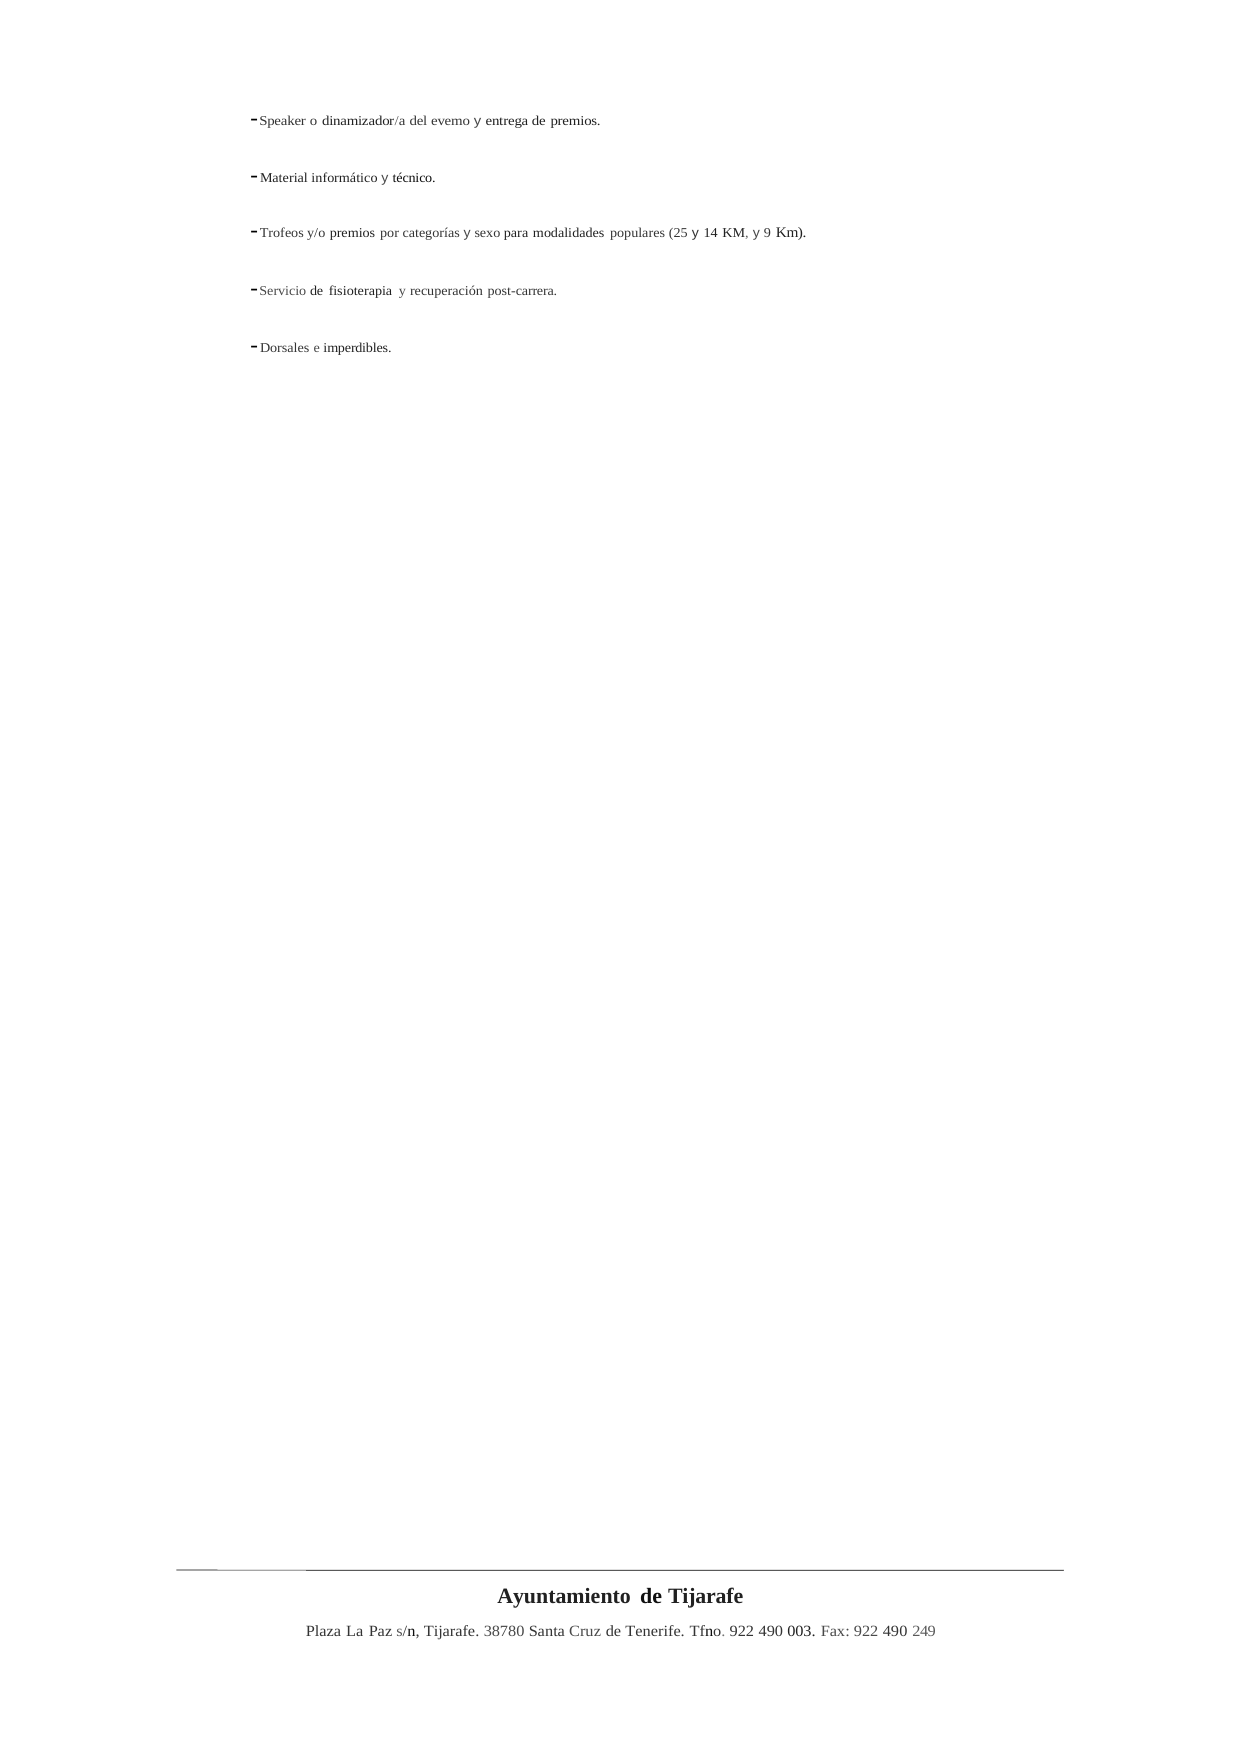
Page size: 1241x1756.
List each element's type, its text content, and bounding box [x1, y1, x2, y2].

list Dorsales e imperdibles. [250, 331, 1218, 357]
list Trofeos y/o premios por categorías y sexo para modalidades populares (25 y 14 KM, y 9 Km). [250, 216, 1218, 243]
list Speaker o dinamizador/a del evemo y entrega de premios. [250, 104, 1218, 131]
list Material informático y técnico. [250, 162, 1218, 188]
list Servicio de fisioterapia y recuperación post-carrera. [250, 273, 1218, 300]
